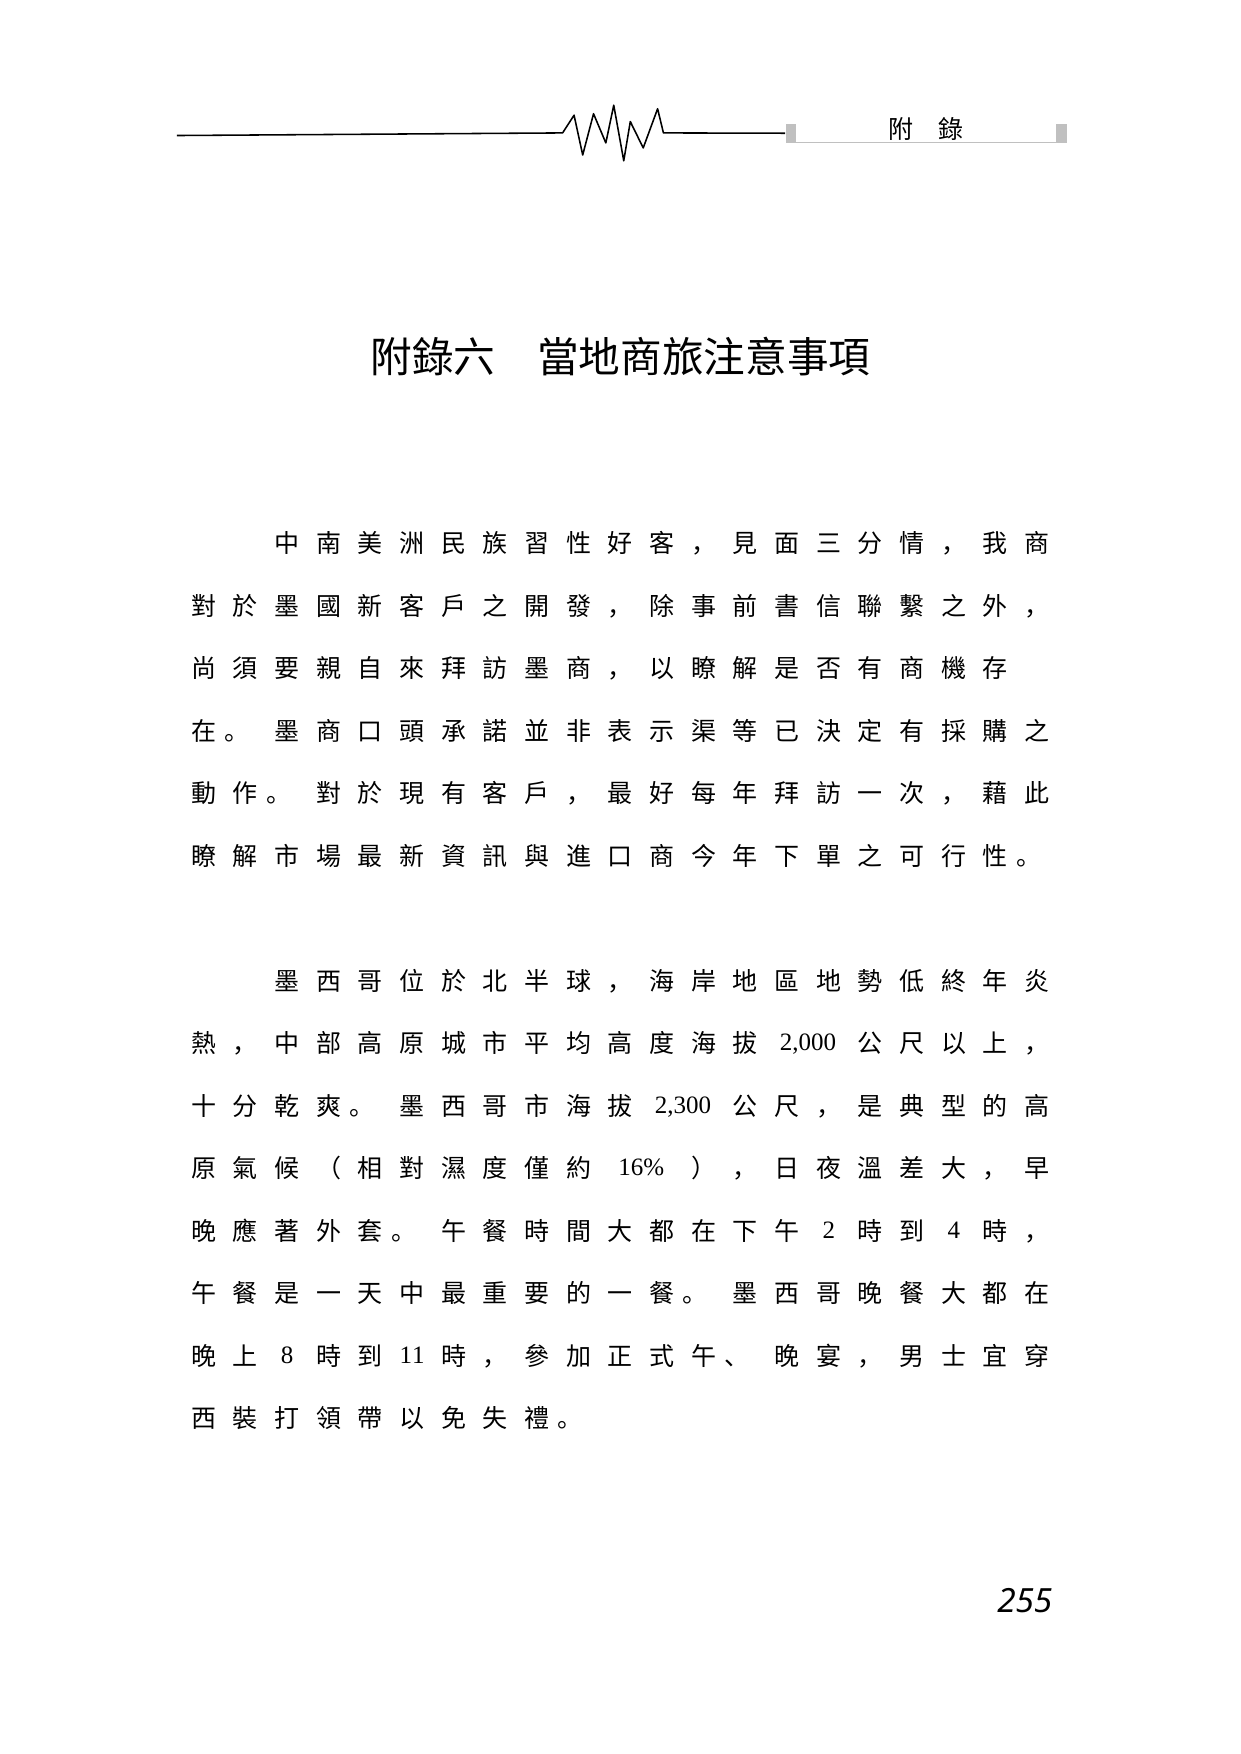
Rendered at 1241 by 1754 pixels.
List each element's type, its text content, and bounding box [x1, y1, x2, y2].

text 附錄六 當地商旅注意事項 [183, 313, 1058, 375]
text 中南美洲民族習性好客，見面三分情，我商對於墨國新客戶之開發，除事前書信聯繫之外，尚須要親自來拜訪墨商，以瞭解是否有商機存在。墨商口頭承諾並非表示渠等已決定有採購之動作。對於現有客戶，最好每年拜訪一次，藉此瞭解市場最新資訊與進口商今年下單之可行性。 [183, 500, 1058, 875]
text 墨西哥位於北半球，海岸地區地勢低終年炎熱，中部高原城市平均高度海拔2,000公尺以上，十分乾爽。墨西哥市海拔2,300公尺，是典型的高原氣候（相對濕度僅約16%），日夜溫差大，早晚應著外套。午餐時間大都在下午2時到4時，午餐是一天中最重要的一餐。墨西哥晚餐大都在晚上8時到11時，參加正式午、晚宴，男士宜穿西裝打領帶以免失禮。 [183, 938, 1058, 1438]
